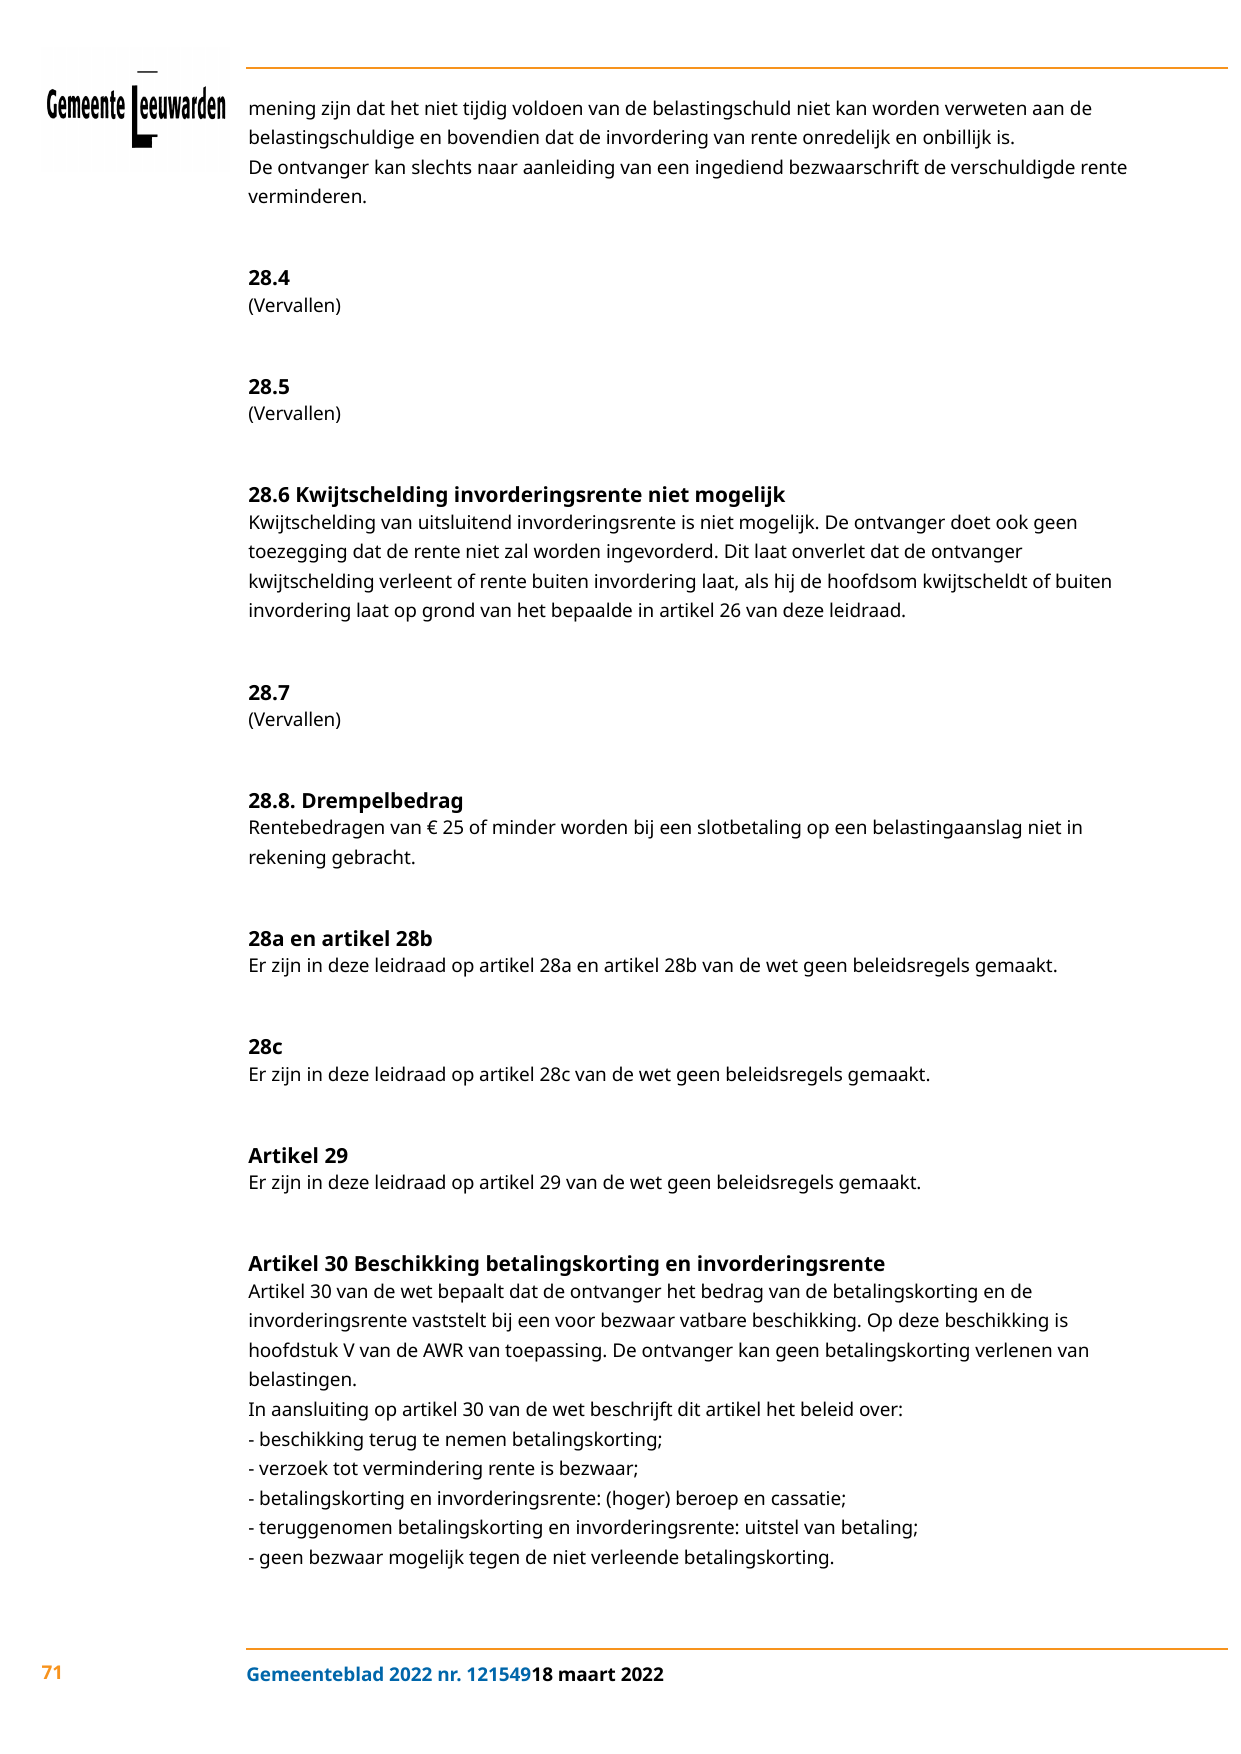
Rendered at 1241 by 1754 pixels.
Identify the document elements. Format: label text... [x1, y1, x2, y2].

text In aansluiting op artikel 30 van de wet beschrijft dit artikel het beleid over: [248, 1396, 1152, 1422]
text 28.4 [248, 263, 1152, 292]
text (Vervallen) [248, 292, 1152, 318]
text Rentebedragen van € 25 of minder worden bij een slotbetaling op een belastingaanslag niet in rekening gebracht. [248, 814, 1152, 870]
text Er zijn in deze leidraad op artikel 28a en artikel 28b van de wet geen beleidsregels gemaakt. [248, 952, 1152, 978]
text - geen bezwaar mogelijk tegen de niet verleende betalingskorting. [248, 1544, 1152, 1570]
text (Vervallen) [248, 400, 1152, 426]
text Artikel 30 van de wet bepaalt dat de ontvanger het bedrag van de betalingskorting en de invorderingsrente vaststelt bij een voor bezwaar vatbare beschikking. Op deze beschikking is hoofdstuk V van de AWR van toepassing. De ontvanger kan geen betalingskorting verlenen van belastingen. [248, 1278, 1152, 1392]
text 28.6 Kwijtschelding invorderingsrente niet mogelijk [248, 480, 1152, 509]
text Kwijtschelding van uitsluitend invorderingsrente is niet mogelijk. De ontvanger doet ook geen toezegging dat de rente niet zal worden ingevorderd. Dit laat onverlet dat de ontvanger kwijtschelding verleent of rente buiten invordering laat, als hij de hoofdsom kwijtscheldt of buiten invordering laat op grond van het bepaalde in artikel 26 van deze leidraad. [248, 509, 1152, 623]
text Artikel 29 [248, 1141, 1152, 1169]
text - betalingskorting en invorderingsrente: (hoger) beroep en cassatie; [248, 1485, 1152, 1511]
text 28.5 [248, 372, 1152, 400]
text De ontvanger kan slechts naar aanleiding van een ingediend bezwaarschrift de verschuldigde rente verminderen. [248, 154, 1152, 209]
text Artikel 30 Beschikking betalingskorting en invorderingsrente [248, 1249, 1152, 1278]
text 28.8. Drempelbedrag [248, 786, 1152, 814]
picture [41, 47, 231, 172]
text 28a en artikel 28b [248, 924, 1152, 952]
text - beschikking terug te nemen betalingskorting; [248, 1426, 1152, 1451]
text 28.7 [248, 678, 1152, 706]
text 28c [248, 1032, 1152, 1061]
text (Vervallen) [248, 706, 1152, 732]
text Er zijn in deze leidraad op artikel 29 van de wet geen beleidsregels gemaakt. [248, 1169, 1152, 1195]
text - teruggenomen betalingskorting en invorderingsrente: uitstel van betaling; [248, 1514, 1152, 1540]
text - verzoek tot vermindering rente is bezwaar; [248, 1455, 1152, 1481]
text mening zijn dat het niet tijdig voldoen van de belastingschuld niet kan worden verweten aan de belastingschuldige en bovendien dat de invordering van rente onredelijk en onbillijk is. [248, 95, 1152, 150]
text Er zijn in deze leidraad op artikel 28c van de wet geen beleidsregels gemaakt. [248, 1061, 1152, 1087]
